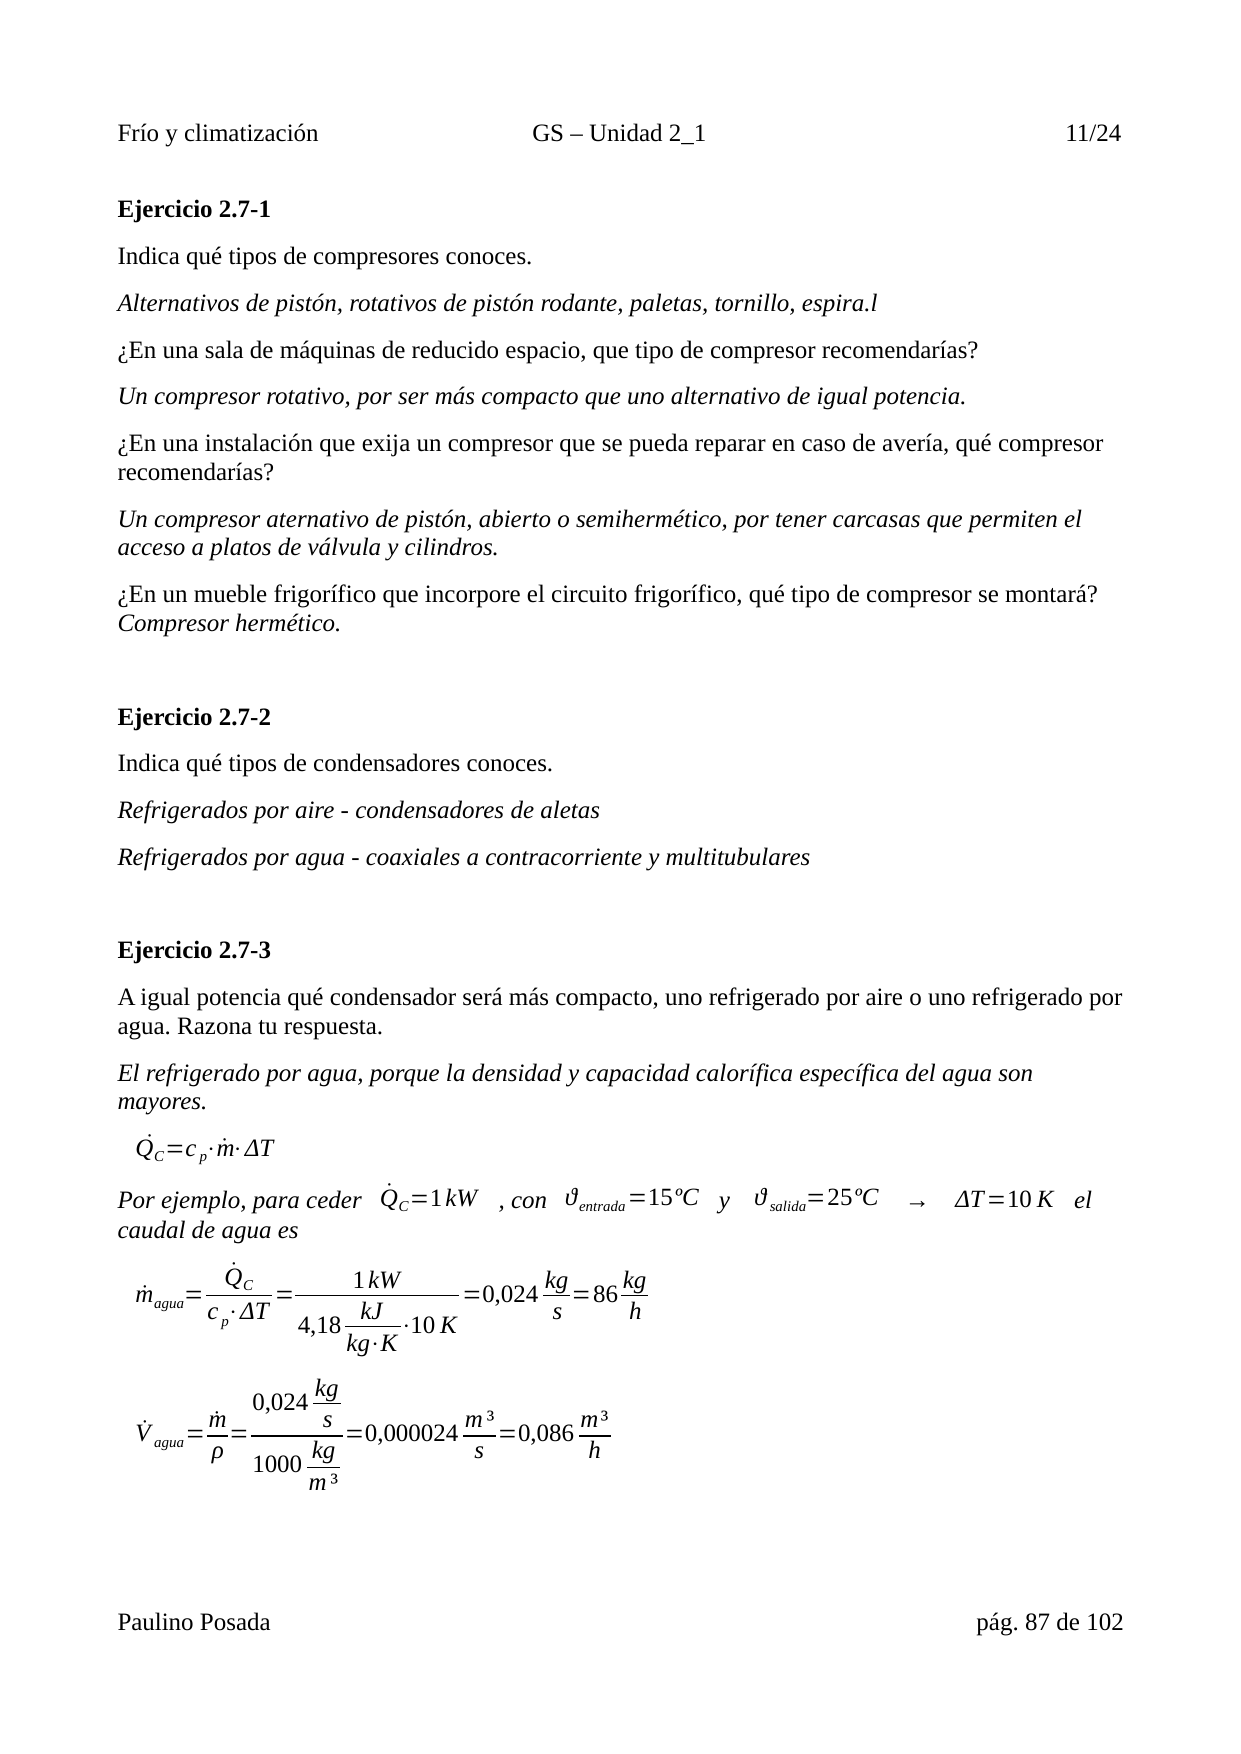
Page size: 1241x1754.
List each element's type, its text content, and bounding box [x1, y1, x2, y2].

text Refrigerados por agua - coaxiales a contracorriente y multitubulares [117, 842, 1123, 871]
text Un compresor aternativo de pistón, abierto o semihermético, por tener carcasas que permiten el acceso a platos de válvula y cilindros. [117, 504, 1123, 561]
text Ejercicio 2.7-2 [117, 702, 1123, 730]
text El refrigerado por agua, porque la densidad y capacidad calorífica específica del agua son mayores. [117, 1058, 1123, 1115]
text Ejercicio 2.7-1 [117, 194, 1123, 223]
text Indica qué tipos de compresores conoces. [117, 241, 1123, 270]
text Por ejemplo, para ceder, cony → el caudal de agua es [117, 1183, 1123, 1244]
text Indica qué tipos de condensadores conoces. [117, 748, 1123, 777]
text ¿En un mueble frigorífico que incorpore el circuito frigorífico, qué tipo de compresor se montará? Compresor hermético. [117, 579, 1123, 637]
text ¿En una instalación que exija un compresor que se pueda reparar en caso de avería, qué compresor recomendarías? [117, 428, 1123, 486]
text ¿En una sala de máquinas de reducido espacio, que tipo de compresor recomendarías? [117, 335, 1123, 363]
text Un compresor rotativo, por ser más compacto que uno alternativo de igual potencia. [117, 381, 1123, 410]
text Ejercicio 2.7-3 [117, 935, 1123, 964]
text A igual potencia qué condensador será más compacto, uno refrigerado por aire o uno refrigerado por agua. Razona tu respuesta. [117, 982, 1123, 1040]
text Refrigerados por aire - condensadores de aletas [117, 795, 1123, 824]
text Alternativos de pistón, rotativos de pistón rodante, paletas, tornillo, espira.l [117, 288, 1123, 317]
